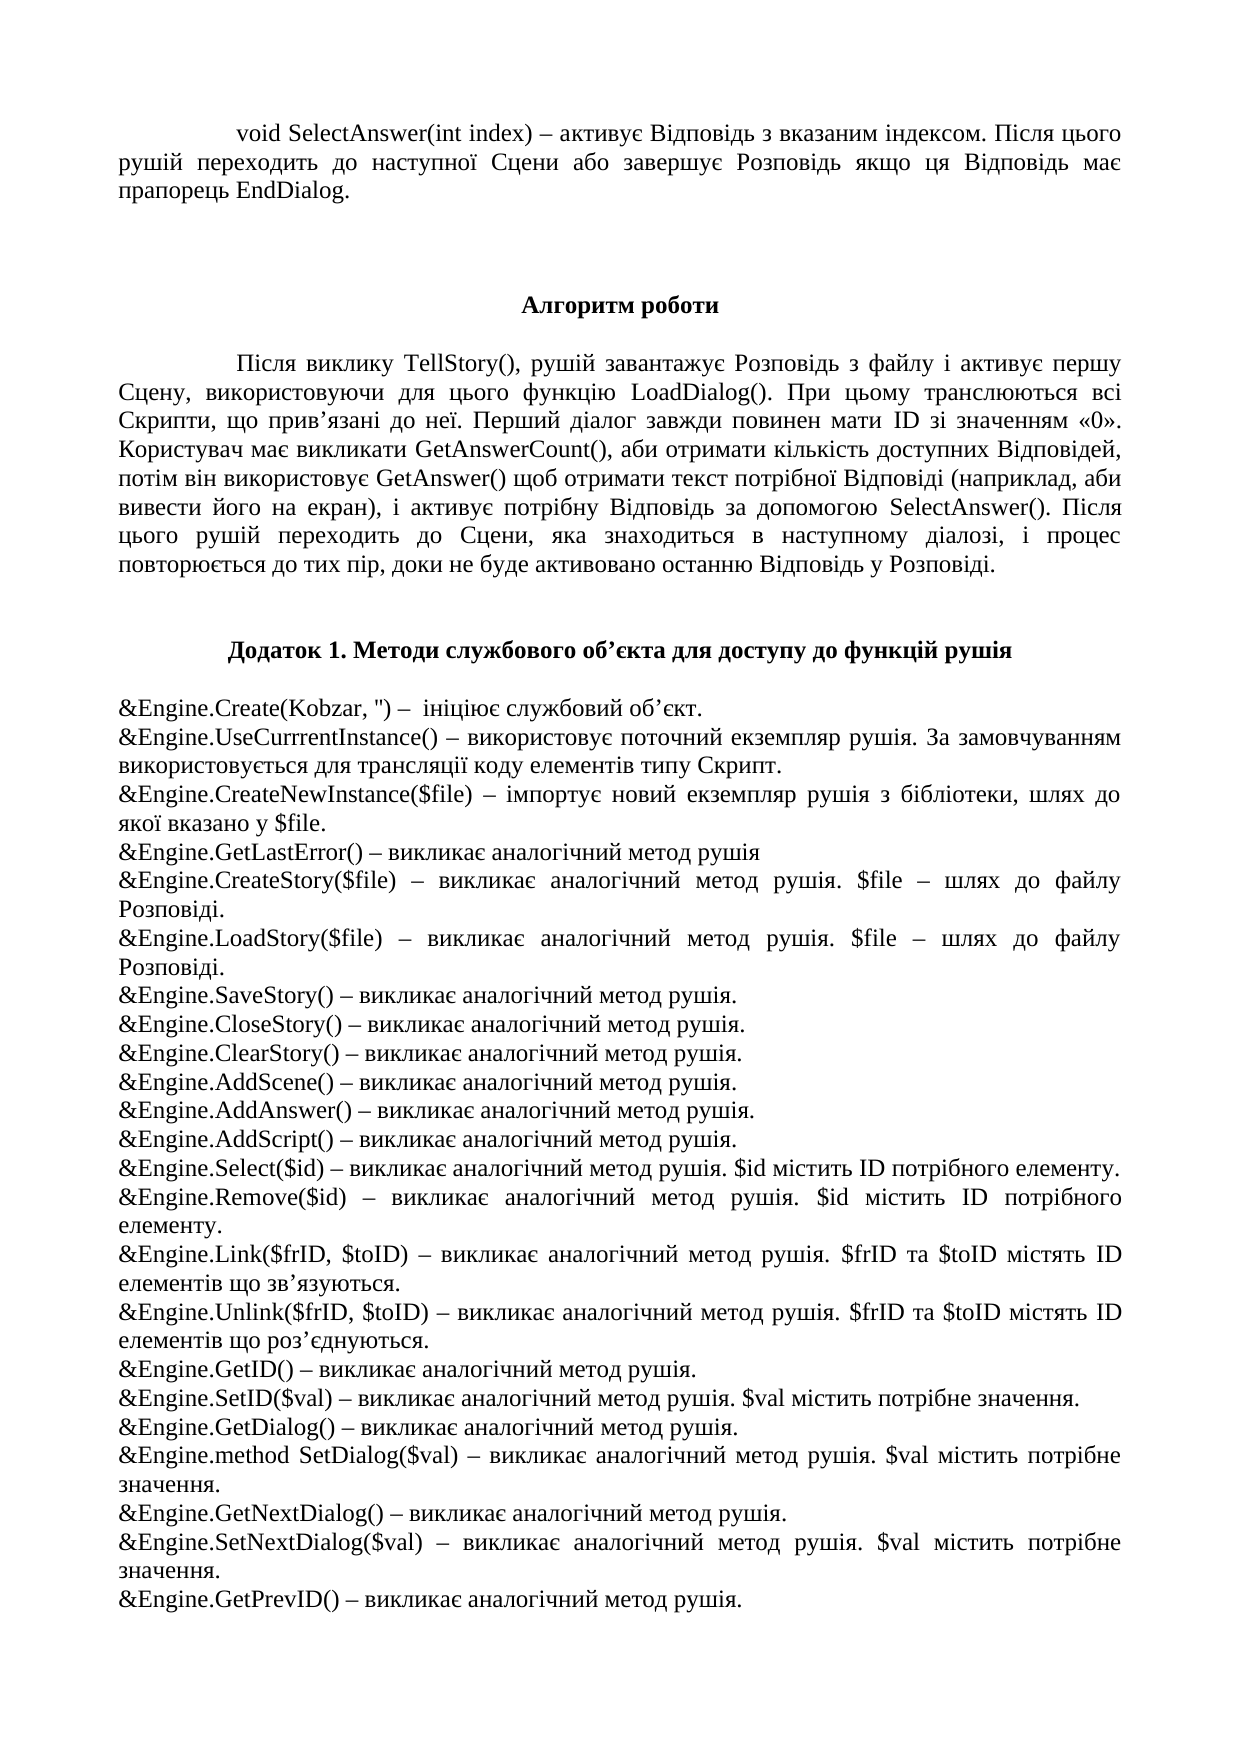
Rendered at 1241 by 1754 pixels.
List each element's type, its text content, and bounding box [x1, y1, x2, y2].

text &Engine.UseCurrrentInstance() – використовує поточний екземпляр рушія. За замовчуванням використовується для трансляції коду елементів типу Скрипт. [118, 722, 1122, 779]
text &Engine.Select($id) – викликає аналогічний метод рушія. $id містить ID потрібного елементу. [118, 1153, 1122, 1182]
text &Engine.AddScene() – викликає аналогічний метод рушія. [118, 1067, 1122, 1096]
text &Engine.AddScript() – викликає аналогічний метод рушія. [118, 1124, 1122, 1153]
text &Engine.method SetDialog($val) – викликає аналогічний метод рушія. $val містить потрібне значення. [118, 1441, 1122, 1498]
text &Engine.SaveStory() – викликає аналогічний метод рушія. [118, 981, 1122, 1009]
text void SelectAnswer(int index) – активує Відповідь з вказаним індексом. Після цього рушій переходить до наступної Сцени або завершує Розповідь якщо ця Відповідь має прапорець EndDialog. [118, 118, 1122, 204]
text &Engine.Link($frID, $toID) – викликає аналогічний метод рушія. $frID та $toID містять ID елементів що зв’язуються. [118, 1239, 1122, 1297]
text &Engine.GetDialog() – викликає аналогічний метод рушія. [118, 1412, 1122, 1441]
text &Engine.SetID($val) – викликає аналогічний метод рушія. $val містить потрібне значення. [118, 1383, 1122, 1412]
text &Engine.GetPrevID() – викликає аналогічний метод рушія. [118, 1584, 1122, 1613]
text &Engine.SetNextDialog($val) – викликає аналогічний метод рушія. $val містить потрібне значення. [118, 1527, 1122, 1584]
text &Engine.CreateStory($file) – викликає аналогічний метод рушія. $file – шлях до файлу Розповіді. [118, 866, 1122, 923]
text &Engine.AddAnswer() – викликає аналогічний метод рушія. [118, 1096, 1122, 1124]
text &Engine.Unlink($frID, $toID) – викликає аналогічний метод рушія. $frID та $toID містять ID елементів що роз’єднуються. [118, 1297, 1122, 1354]
text &Engine.Create(Kobzar, '') – ініціює службовий об’єкт. [118, 693, 1122, 722]
text &Engine.GetLastError() – викликає аналогічний метод рушія [118, 837, 1122, 866]
text Після виклику TellStory(), рушій завантажує Розповідь з файлу і активує першу Сцену, використовуючи для цього функцію LoadDialog(). При цьому транслюються всі Скрипти, що прив’язані до неї. Перший діалог завжди повинен мати ID зі значенням «0». Користувач має викликати GetAnswerCount(), аби отримати кількість доступних Відповідей, потім він використовує GetAnswer() щоб отримати текст потрібної Відповіді (наприклад, аби вивести його на екран), і активує потрібну Відповідь за допомогою SelectAnswer(). Після цього рушій переходить до Сцени, яка знаходиться в наступному діалозі, і процес повторюється до тих пір, доки не буде активовано останню Відповідь у Розповіді. [118, 348, 1122, 578]
text Алгоритм роботи [118, 291, 1122, 319]
text &Engine.CreateNewInstance($file) – імпортує новий екземпляр рушія з бібліотеки, шлях до якої вказано у $file. [118, 779, 1122, 837]
text &Engine.CloseStory() – викликає аналогічний метод рушія. [118, 1009, 1122, 1038]
text &Engine.GetID() – викликає аналогічний метод рушія. [118, 1354, 1122, 1383]
text &Engine.GetNextDialog() – викликає аналогічний метод рушія. [118, 1498, 1122, 1527]
text &Engine.ClearStory() – викликає аналогічний метод рушія. [118, 1038, 1122, 1067]
text &Engine.LoadStory($file) – викликає аналогічний метод рушія. $file – шлях до файлу Розповіді. [118, 923, 1122, 981]
text &Engine.Remove($id) – викликає аналогічний метод рушія. $id містить ID потрібного елементу. [118, 1182, 1122, 1239]
text Додаток 1. Методи службового об’єкта для доступу до функцій рушія [118, 636, 1122, 664]
